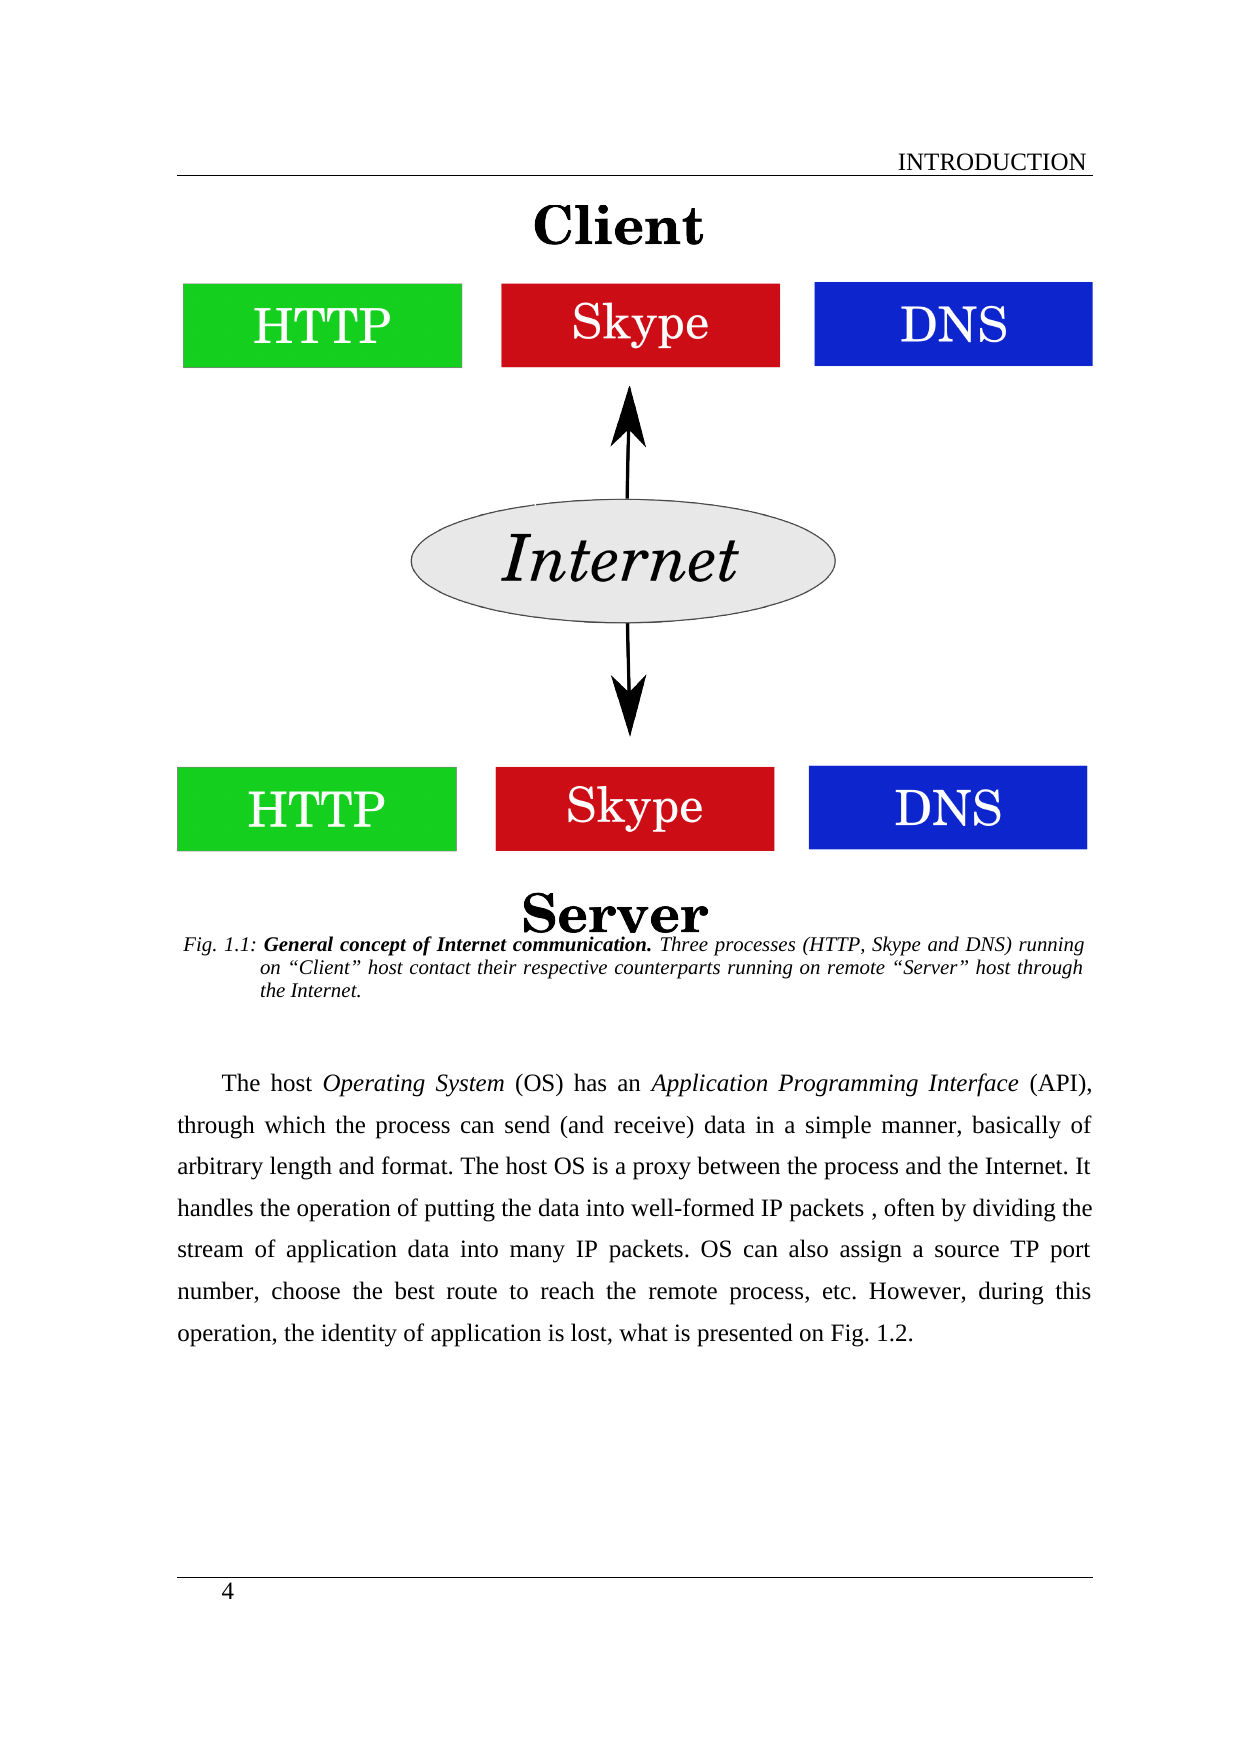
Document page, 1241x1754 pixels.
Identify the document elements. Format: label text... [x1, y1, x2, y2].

text Fig. 1.1: General concept of Internet communication. Three processes (HTTP, Skype and DNS) running on “Client” host contact their respective counterparts running on remote “Server” host through the Internet. [183, 933, 1087, 1002]
text The host Operating System (OS) has an Application Programming Interface (API), through which the process can send (and receive) data in a simple manner, basically of arbitrary length and format. The host OS is a proxy between the process and the Internet. It handles the operation of putting the data into well-formed IP packets , often by dividing the stream of application data into many IP packets. OS can also assign a source TP port number, choose the best route to reach the remote process, etc. However, during this operation, the identity of application is lost, what is presented on Fig. 1.2. [177, 1069, 1093, 1346]
picture [177, 205, 1093, 933]
